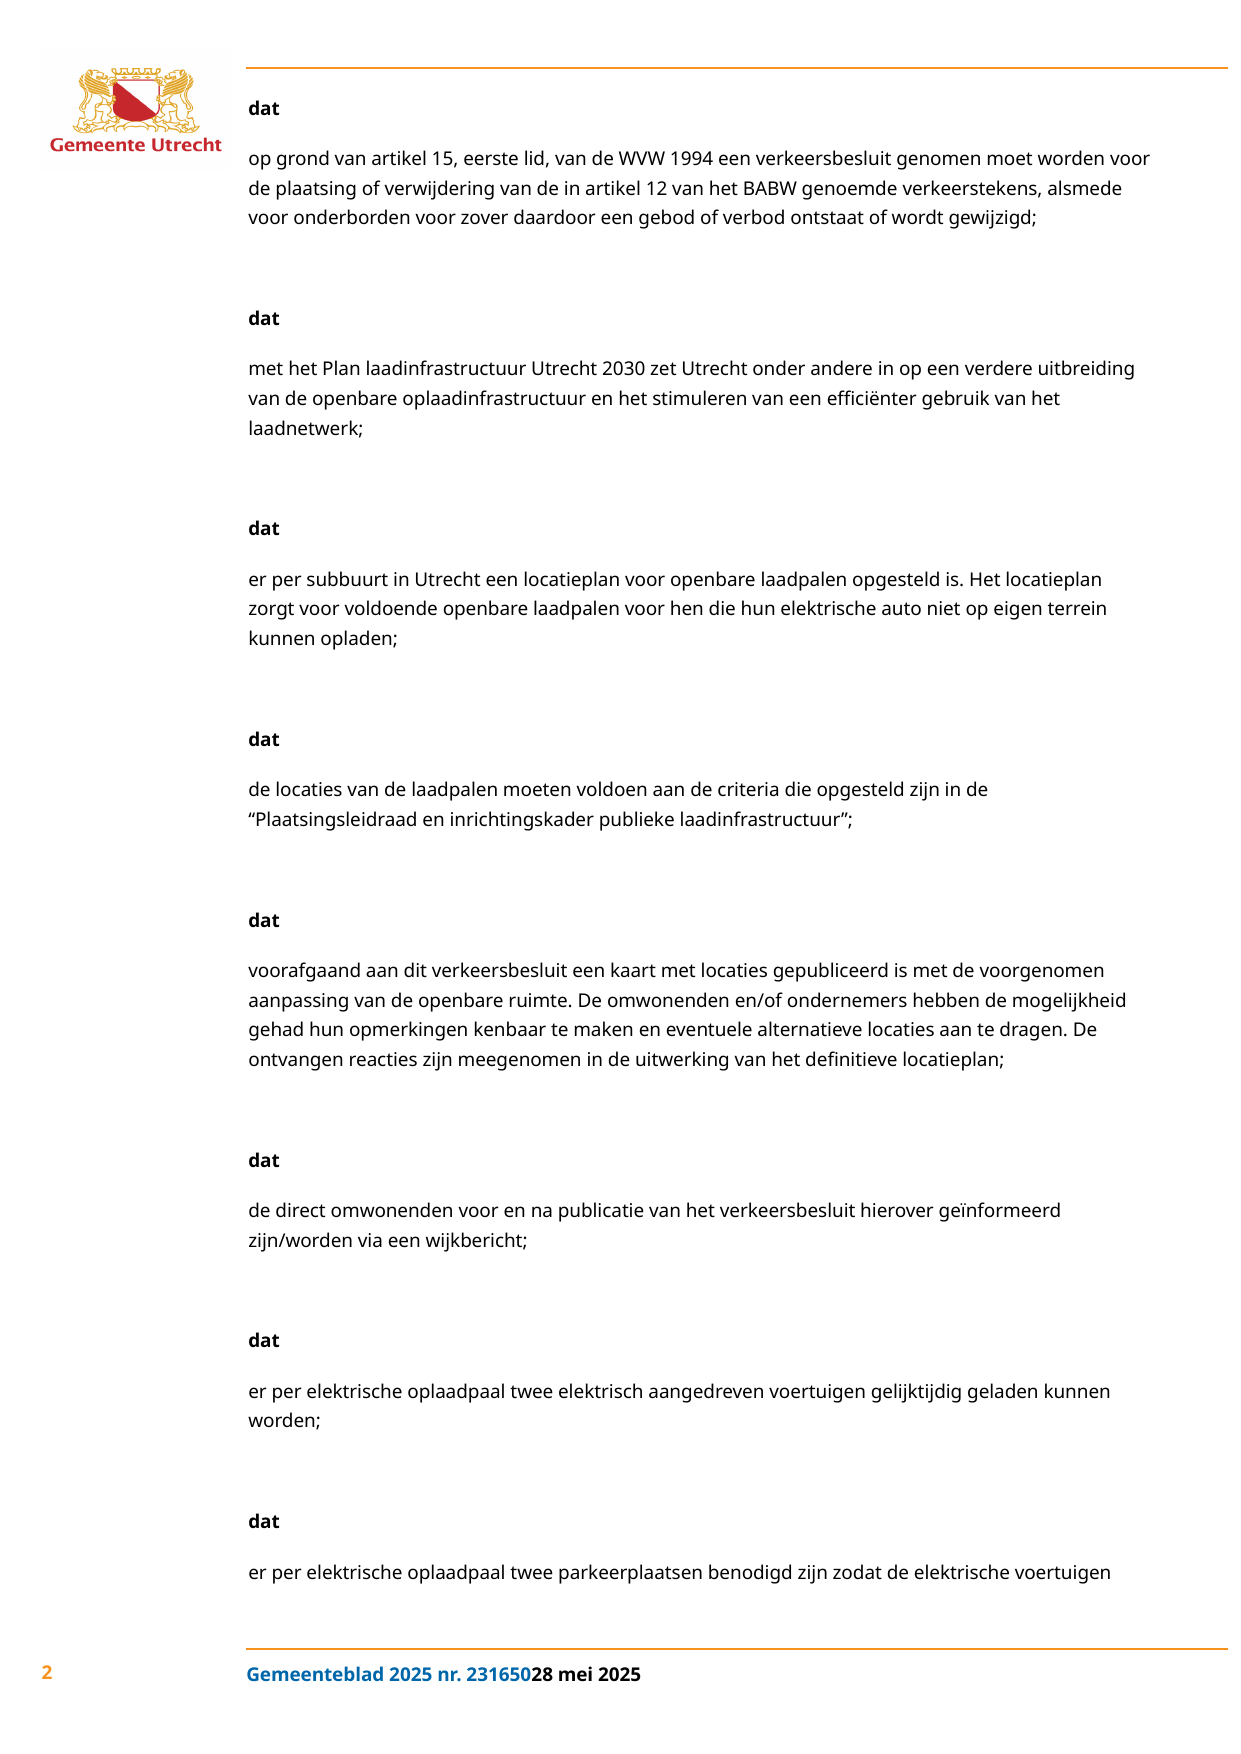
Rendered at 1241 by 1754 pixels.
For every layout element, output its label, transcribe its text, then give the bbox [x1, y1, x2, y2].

text er per subbuurt in Utrecht een locatieplan voor openbare laadpalen opgesteld is. Het locatieplan zorgt voor voldoende openbare laadpalen voor hen die hun elektrische auto niet op eigen terrein kunnen opladen; [248, 566, 1152, 651]
text met het Plan laadinfrastructuur Utrecht 2030 zet Utrecht onder andere in op een verdere uitbreiding van de openbare oplaadinfrastructuur en het stimuleren van een efficiënter gebruik van het laadnetwerk; [248, 356, 1152, 441]
text dat [248, 726, 1152, 752]
text voorafgaand aan dit verkeersbesluit een kaart met locaties gepubliceerd is met de voorgenomen aanpassing van de openbare ruimte. De omwonenden en/of ondernemers hebben de mogelijkheid gehad hun opmerkingen kenbaar te maken en eventuele alternatieve locaties aan te dragen. De ontvangen reacties zijn meegenomen in de uitwerking van het definitieve locatieplan; [248, 957, 1152, 1072]
text er per elektrische oplaadpaal twee parkeerplaatsen benodigd zijn zodat de elektrische voertuigen [248, 1559, 1152, 1585]
text dat [248, 907, 1152, 933]
text dat [248, 95, 1152, 121]
text dat [248, 1328, 1152, 1353]
picture [41, 47, 231, 172]
text dat [248, 516, 1152, 541]
text de locaties van de laadpalen moeten voldoen aan de criteria die opgesteld zijn in de “Plaatsingsleidraad en inrichtingskader publieke laadinfrastructuur”; [248, 776, 1152, 832]
text dat [248, 1147, 1152, 1173]
text op grond van artikel 15, eerste lid, van de WVW 1994 een verkeersbesluit genomen moet worden voor de plaatsing of verwijdering van de in artikel 12 van het BABW genoemde verkeerstekens, alsmede voor onderborden voor zover daardoor een gebod of verbod ontstaat of wordt gewijzigd; [248, 145, 1152, 230]
text dat [248, 1508, 1152, 1534]
text dat [248, 305, 1152, 331]
text de direct omwonenden voor en na publicatie van het verkeersbesluit hierover geïnformeerd zijn/worden via een wijkbericht; [248, 1197, 1152, 1253]
text er per elektrische oplaadpaal twee elektrisch aangedreven voertuigen gelijktijdig geladen kunnen worden; [248, 1378, 1152, 1433]
